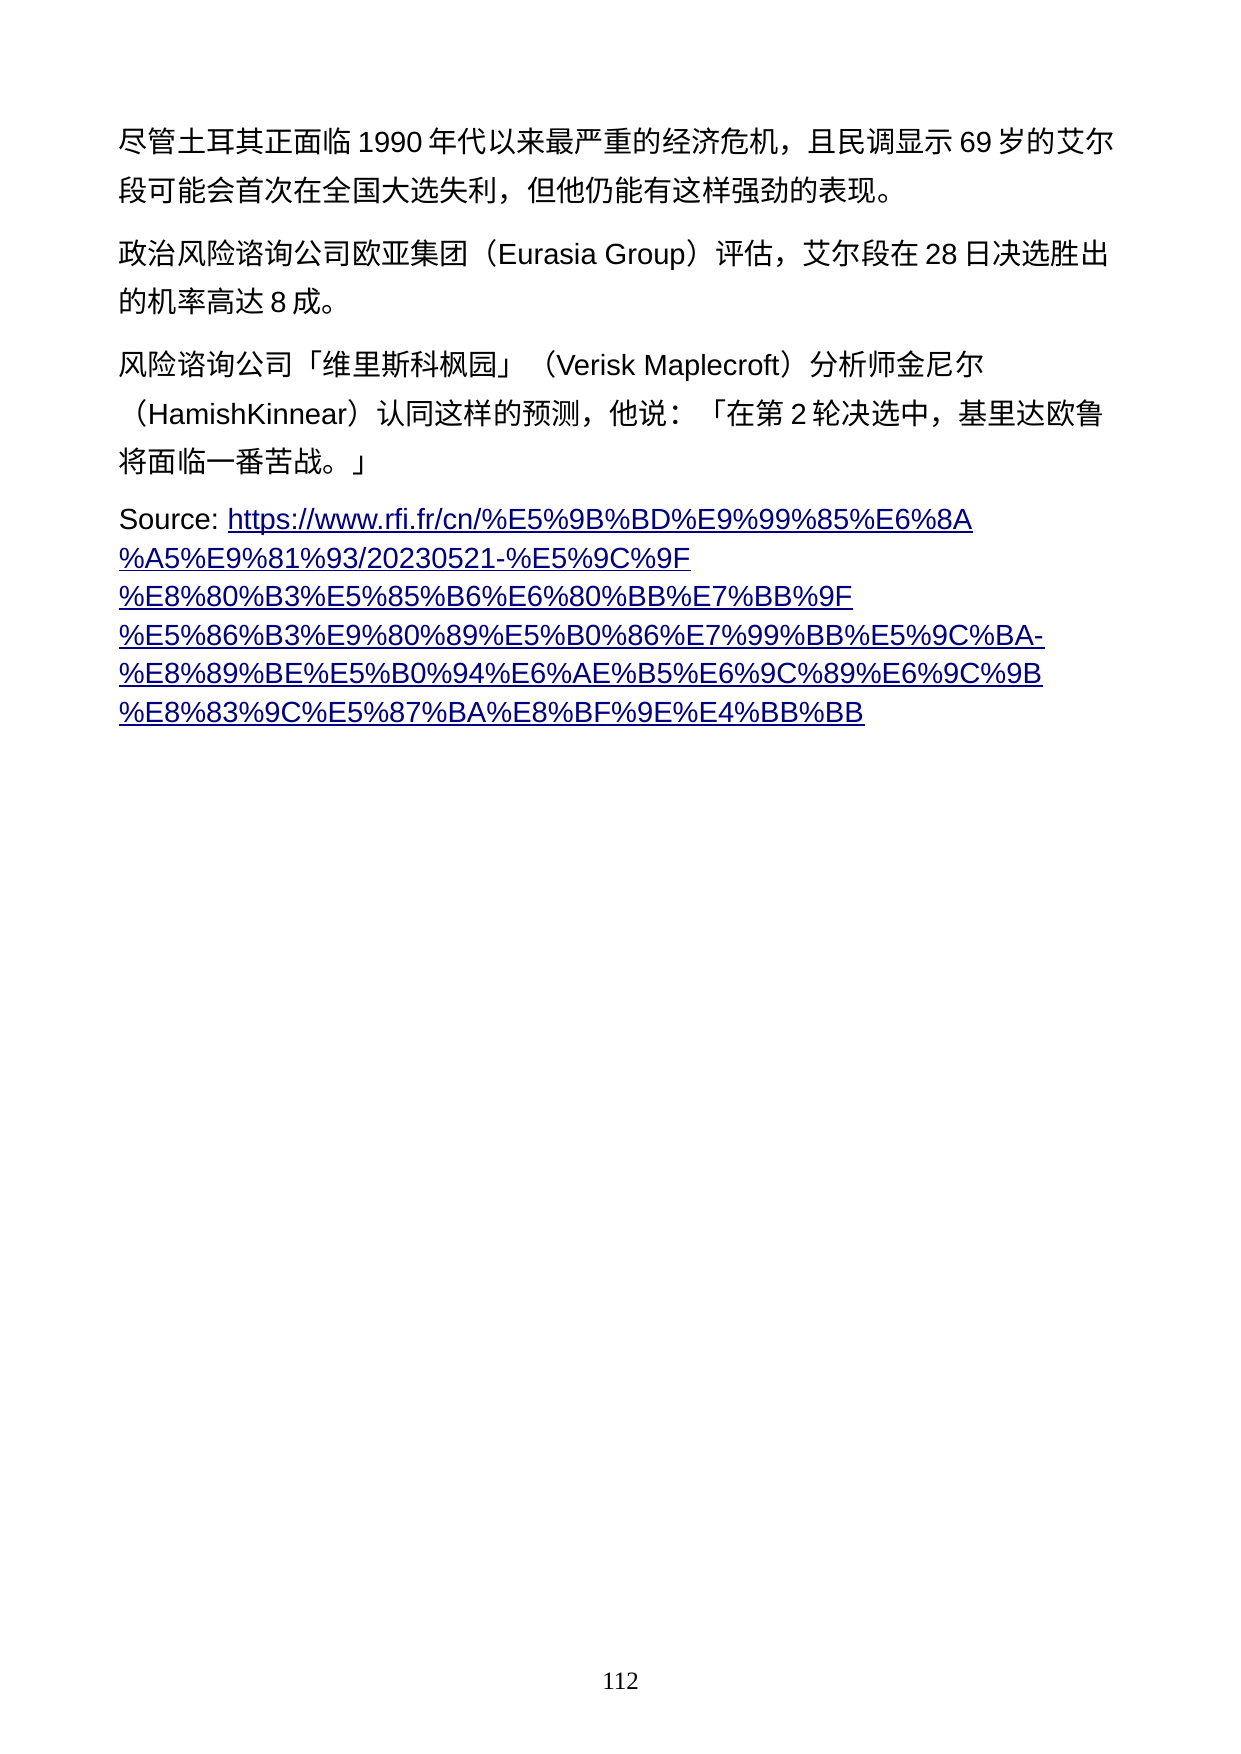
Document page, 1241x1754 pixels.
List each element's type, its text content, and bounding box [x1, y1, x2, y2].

text 尽管土耳其正面临1990年代以来最严重的经济危机，且民调显示69岁的艾尔段可能会首次在全国大选失利，但他仍能有这样强劲的表现。 [118, 118, 1122, 209]
text 政治风险谘询公司欧亚集团（Eurasia Group）评估，艾尔段在28日决选胜出的机率高达8成。 [118, 230, 1122, 321]
text 风险谘询公司「维里斯科枫园」（Verisk Maplecroft）分析师金尼尔（HamishKinnear）认同这样的预测，他说：「在第2轮决选中，基里达欧鲁将面临一番苦战。」 [118, 342, 1122, 481]
text Source: https://www.rfi.fr/cn/%E5%9B%BD%E9%99%85%E6%8A%A5%E9%81%93/20230521-%E5%9C%9F%E8%80%B3%E5%85%B6%E6%80%BB%E7%BB%9F%E5%86%B3%E9%80%89%E5%B0%86%E7%99%BB%E5%9C%BA-%E8%89%BE%E5%B0%94%E6%AE%B5%E6%9C%89%E6%9C%9B%E8%83%9C%E5%87%BA%E8%BF%9E%E4%BB%BB [118, 502, 1122, 728]
